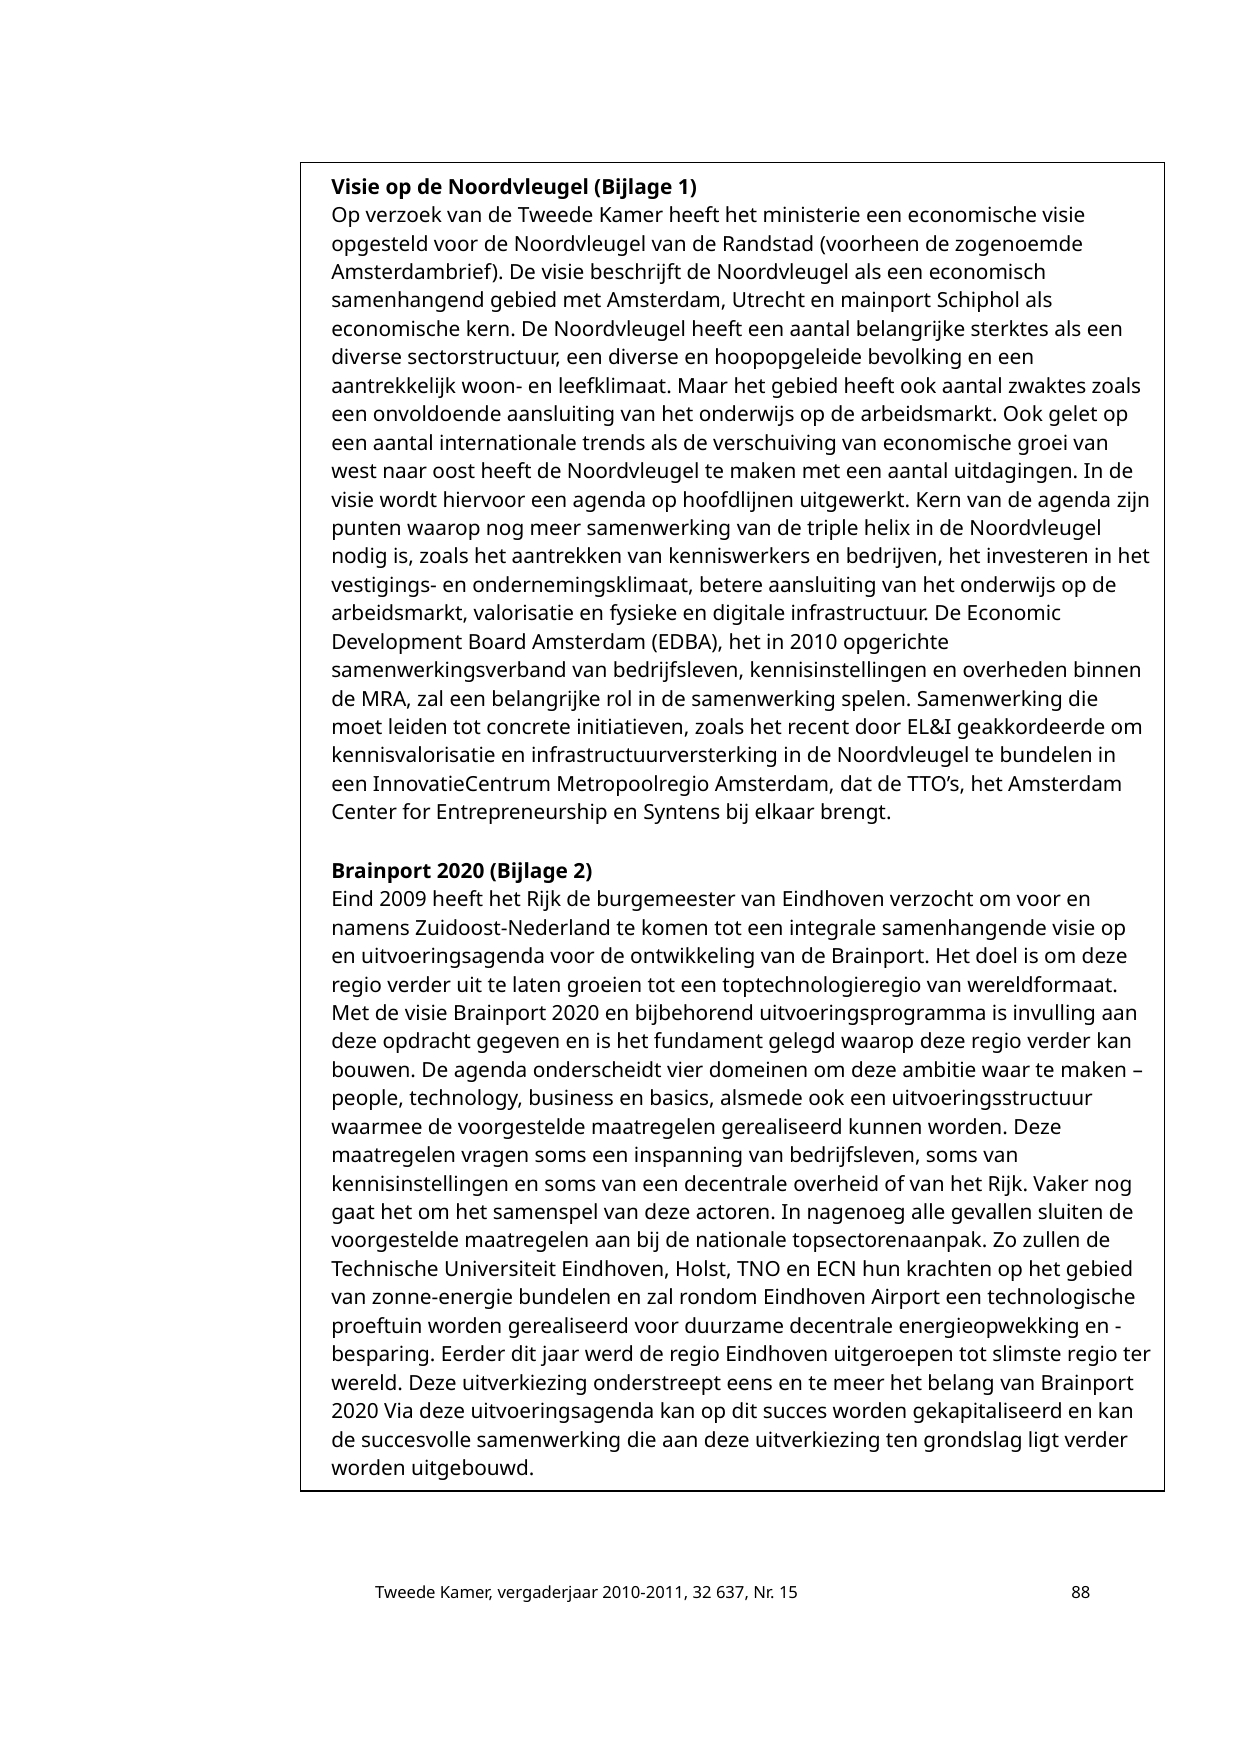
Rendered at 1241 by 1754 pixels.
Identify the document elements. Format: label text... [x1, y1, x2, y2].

text Visie op de Noordvleugel (Bijlage 1) [331, 172, 1155, 200]
text Brainport 2020 (Bijlage 2) [331, 856, 1155, 884]
text Eind 2009 heeft het Rijk de burgemeester van Eindhoven verzocht om voor en namens Zuidoost-Nederland te komen tot een integrale samenhangende visie op en uitvoeringsagenda voor de ontwikkeling van de Brainport. Het doel is om deze regio verder uit te laten groeien tot een toptechnologieregio van wereldformaat. Met de visie Brainport 2020 en bijbehorend uitvoeringsprogramma is invulling aan deze opdracht gegeven en is het fundament gelegd waarop deze regio verder kan bouwen. De agenda onderscheidt vier domeinen om deze ambitie waar te maken – people, technology, business en basics, alsmede ook een uitvoeringsstructuur waarmee de voorgestelde maatregelen gerealiseerd kunnen worden. Deze maatregelen vragen soms een inspanning van bedrijfsleven, soms van kennisinstellingen en soms van een decentrale overheid of van het Rijk. Vaker nog gaat het om het samenspel van deze actoren. In nagenoeg alle gevallen sluiten de voorgestelde maatregelen aan bij de nationale topsectorenaanpak. Zo zullen de Technische Universiteit Eindhoven, Holst, TNO en ECN hun krachten op het gebied van zonne-energie bundelen en zal rondom Eindhoven Airport een technologische proeftuin worden gerealiseerd voor duurzame decentrale energieopwekking en -besparing. Eerder dit jaar werd de regio Eindhoven uitgeroepen tot slimste regio ter wereld. Deze uitverkiezing onderstreept eens en te meer het belang van Brainport 2020 Via deze uitvoeringsagenda kan op dit succes worden gekapitaliseerd en kan de succesvolle samenwerking die aan deze uitverkiezing ten grondslag ligt verder worden uitgebouwd. [331, 884, 1155, 1482]
text Op verzoek van de Tweede Kamer heeft het ministerie een economische visie opgesteld voor de Noordvleugel van de Randstad (voorheen de zogenoemde Amsterdambrief). De visie beschrijft de Noordvleugel als een economisch samenhangend gebied met Amsterdam, Utrecht en mainport Schiphol als economische kern. De Noordvleugel heeft een aantal belangrijke sterktes als een diverse sectorstructuur, een diverse en hoopopgeleide bevolking en een aantrekkelijk woon- en leefklimaat. Maar het gebied heeft ook aantal zwaktes zoals een onvoldoende aansluiting van het onderwijs op de arbeidsmarkt. Ook gelet op een aantal internationale trends als de verschuiving van economische groei van west naar oost heeft de Noordvleugel te maken met een aantal uitdagingen. In de visie wordt hiervoor een agenda op hoofdlijnen uitgewerkt. Kern van de agenda zijn punten waarop nog meer samenwerking van de triple helix in de Noordvleugel nodig is, zoals het aantrekken van kenniswerkers en bedrijven, het investeren in het vestigings- en ondernemingsklimaat, betere aansluiting van het onderwijs op de arbeidsmarkt, valorisatie en fysieke en digitale infrastructuur. De Economic Development Board Amsterdam (EDBA), het in 2010 opgerichte samenwerkingsverband van bedrijfsleven, kennisinstellingen en overheden binnen de MRA, zal een belangrijke rol in de samenwerking spelen. Samenwerking die moet leiden tot concrete initiatieven, zoals het recent door EL&I geakkordeerde om kennisvalorisatie en infrastructuurversterking in de Noordvleugel te bundelen in een InnovatieCentrum Metropoolregio Amsterdam, dat de TTO’s, het Amsterdam Center for Entrepreneurship en Syntens bij elkaar brengt. [331, 200, 1155, 826]
